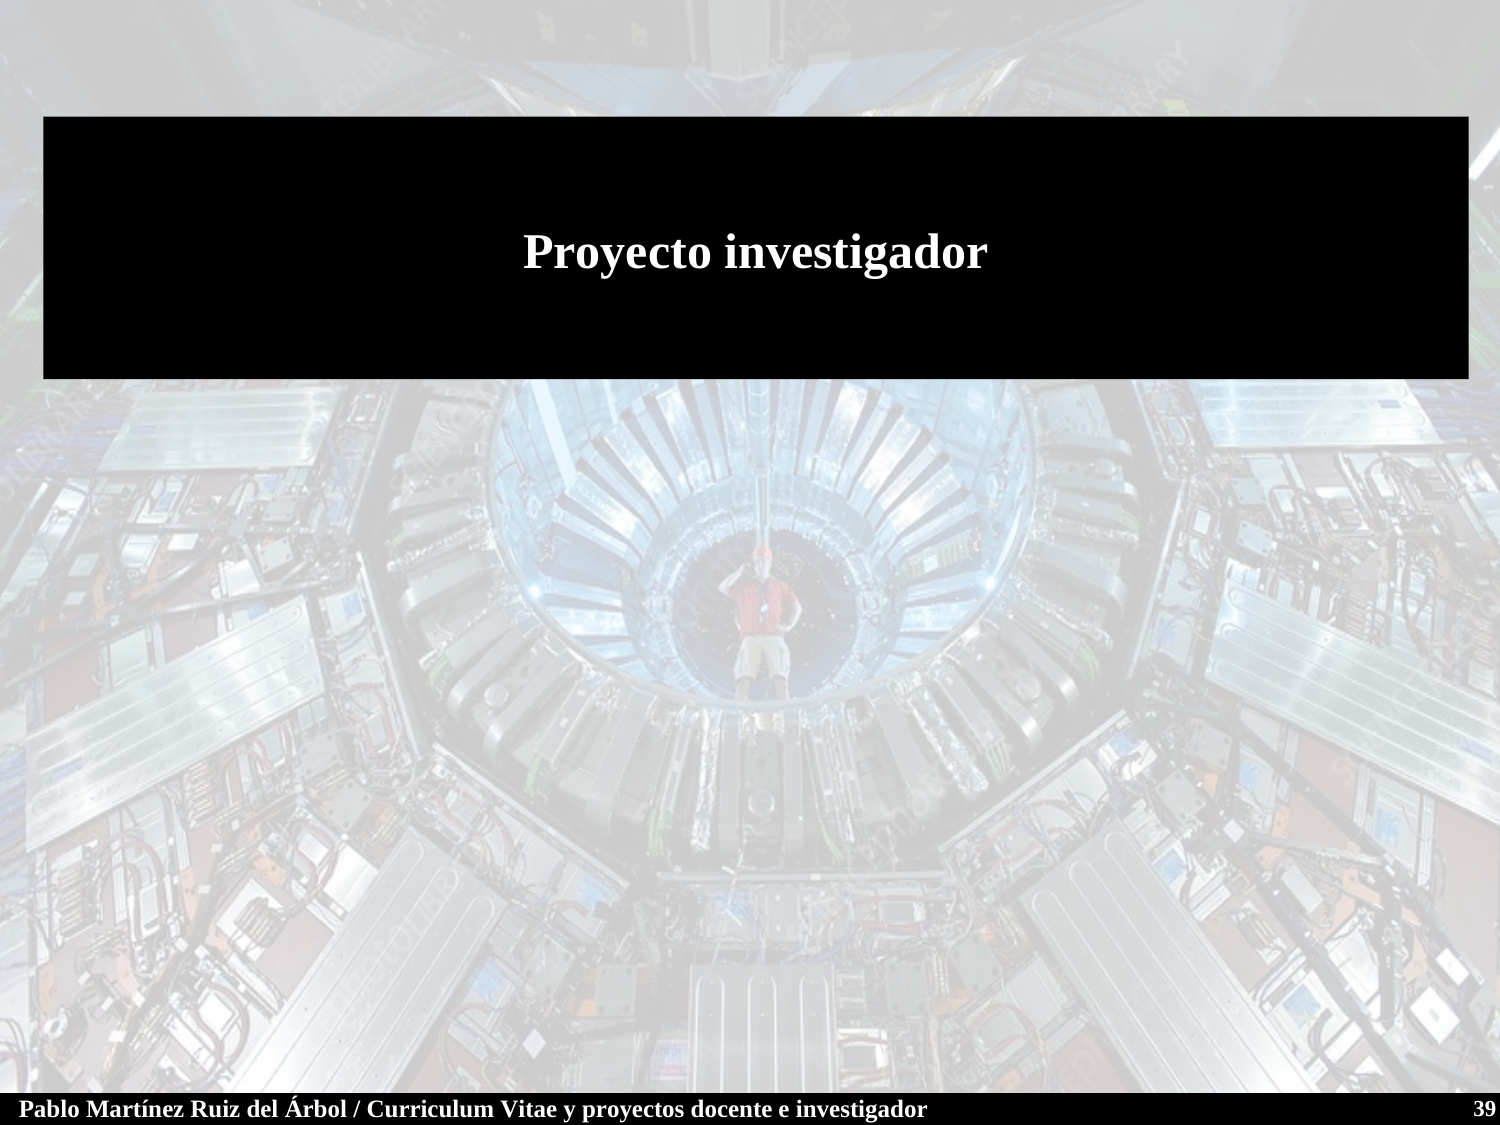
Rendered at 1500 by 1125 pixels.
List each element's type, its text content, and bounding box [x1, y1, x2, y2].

text_box Proyecto investigador [43, 116, 1469, 380]
